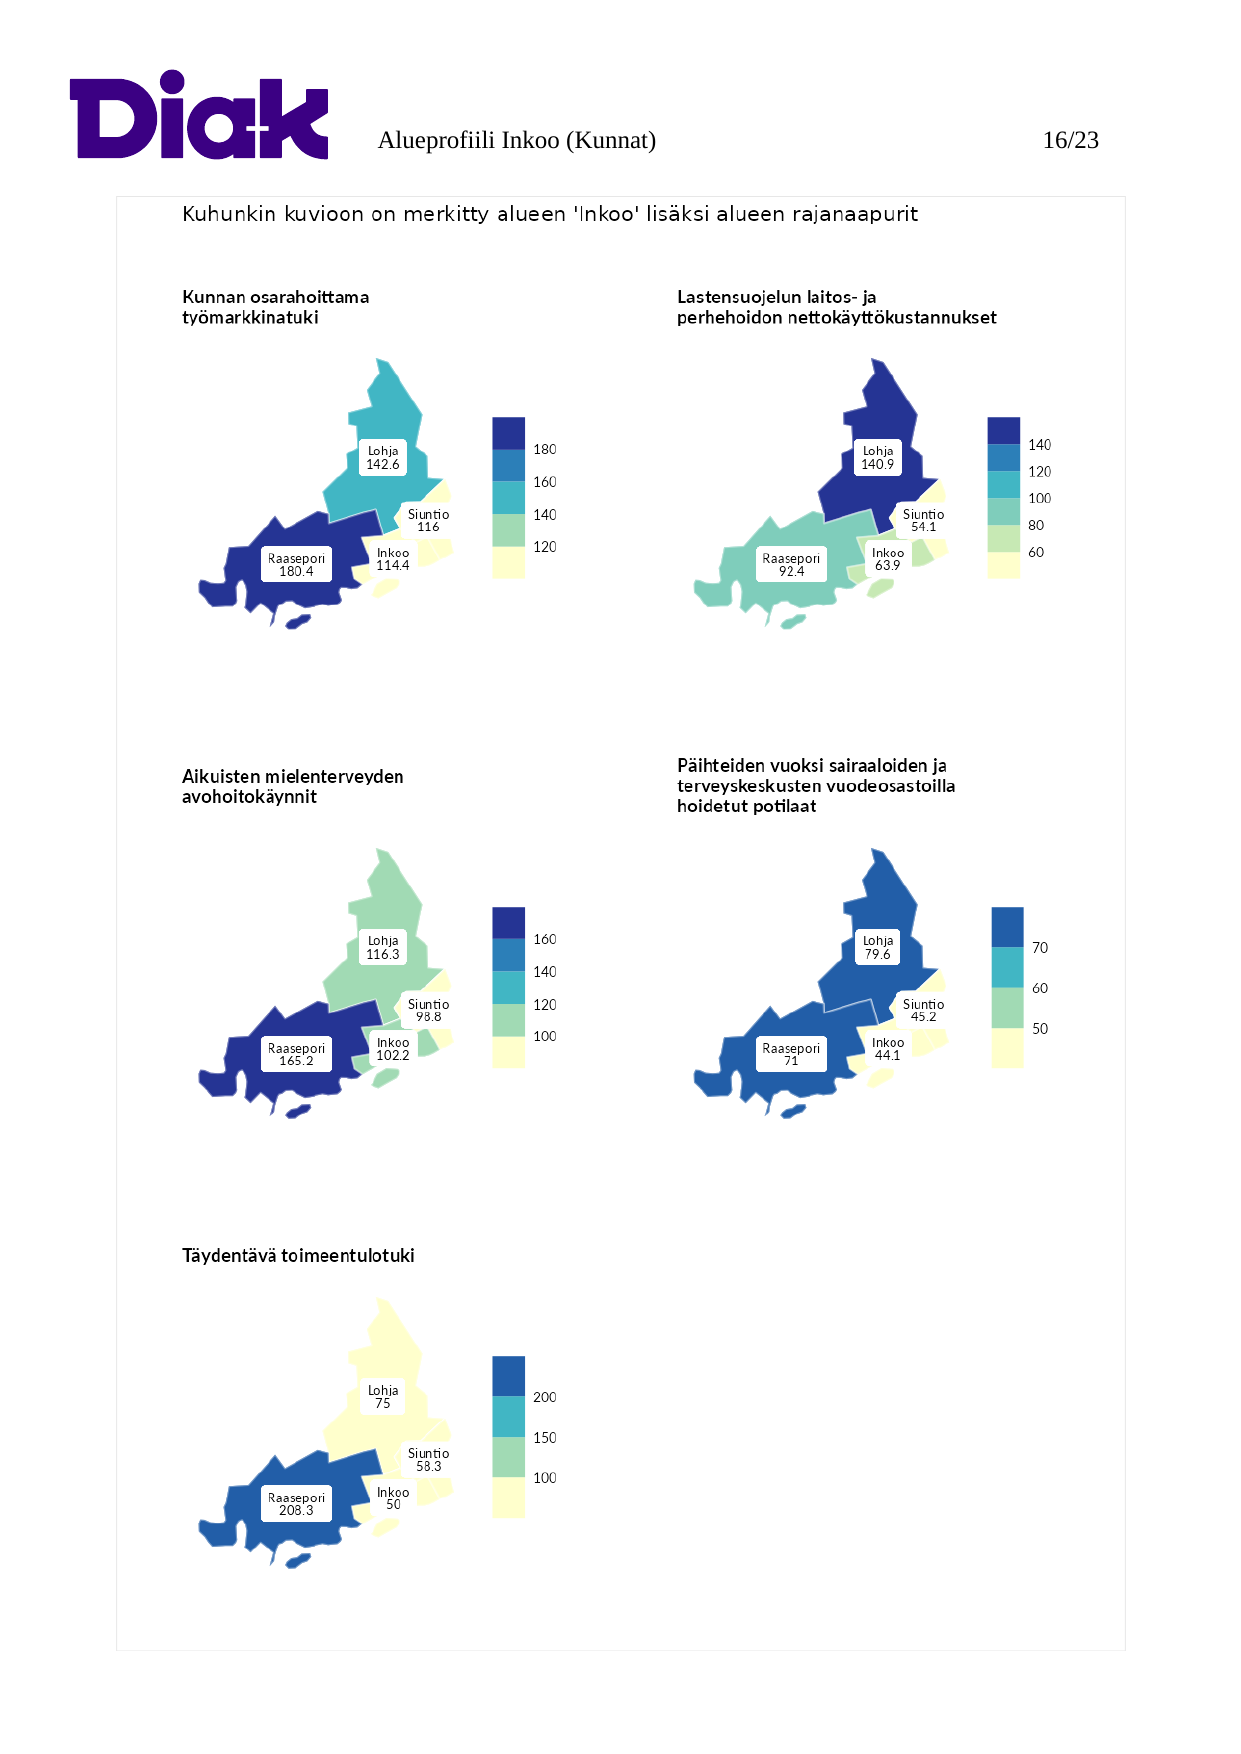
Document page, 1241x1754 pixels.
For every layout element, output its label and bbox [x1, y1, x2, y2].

picture [61, 196, 1179, 1651]
